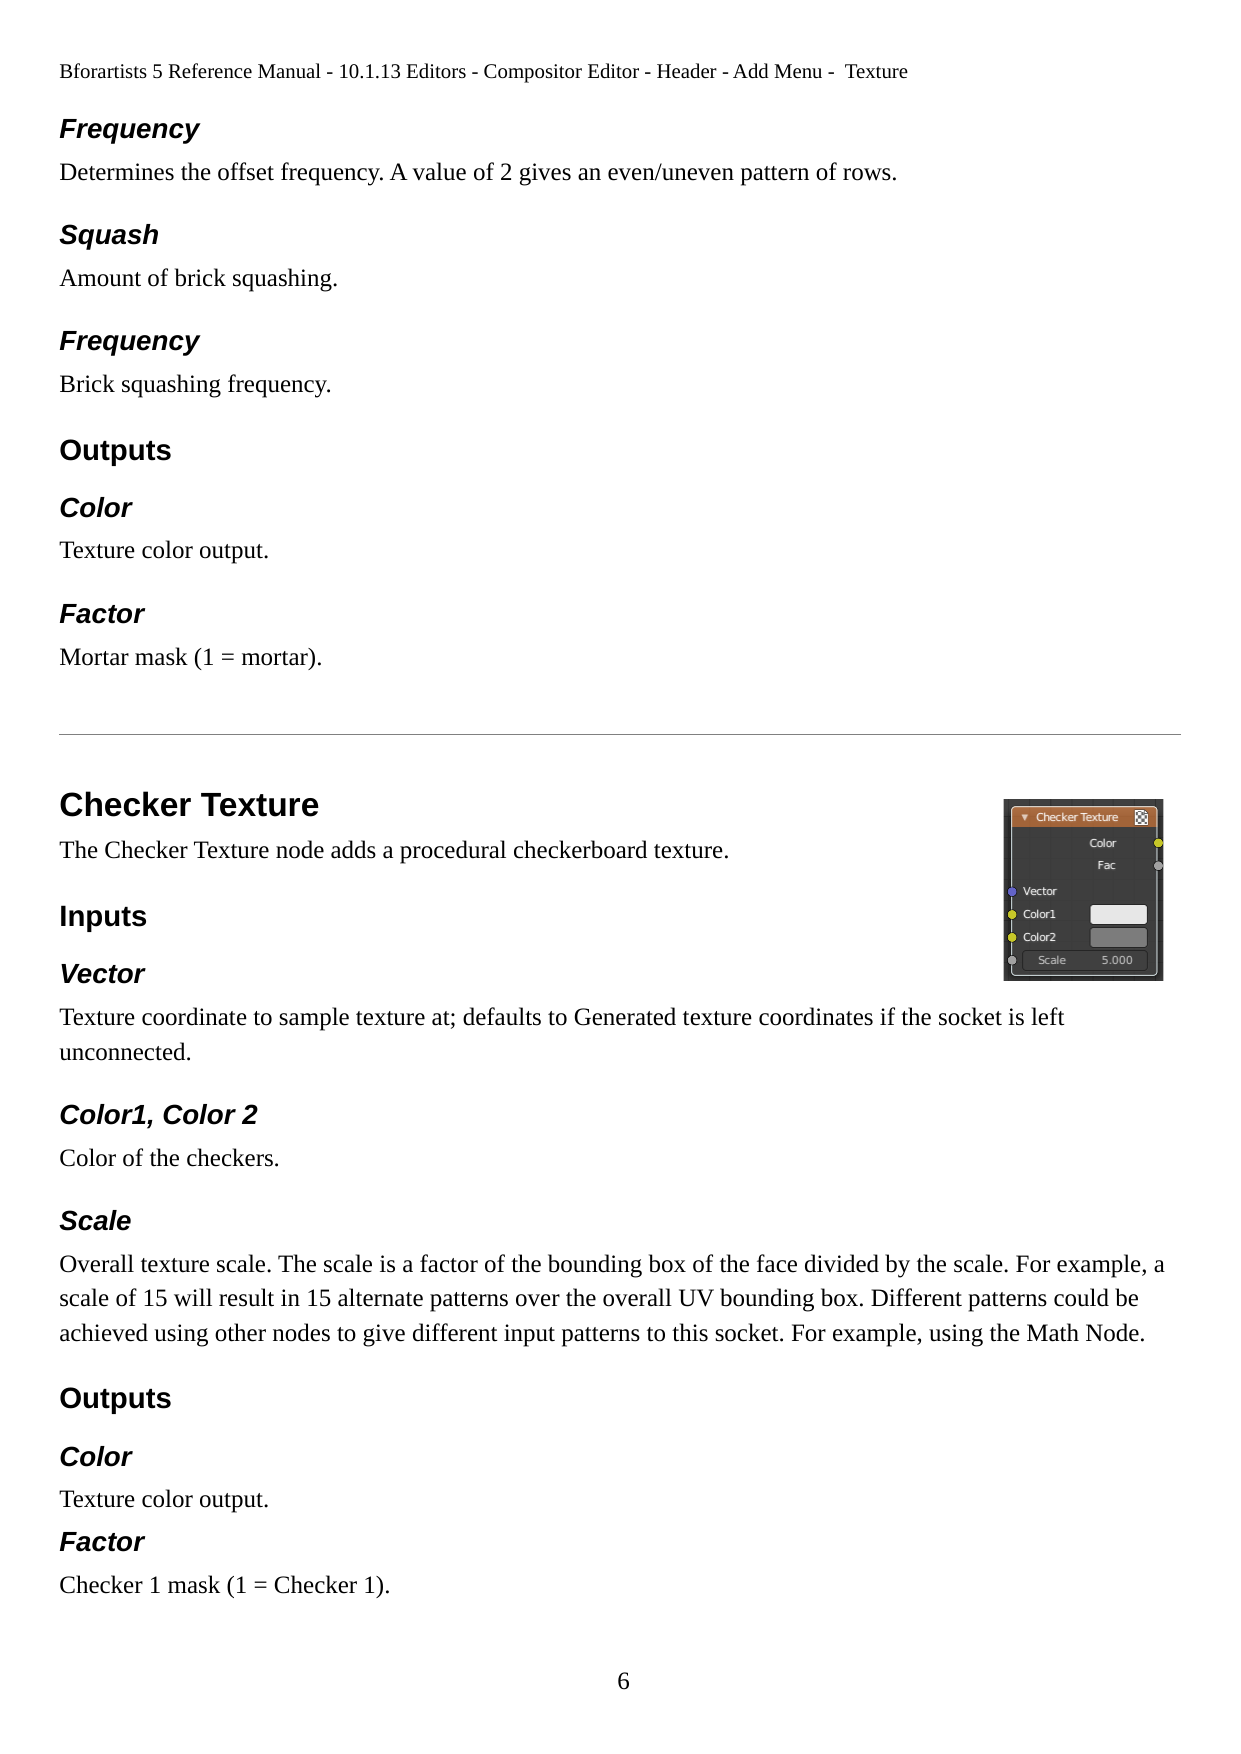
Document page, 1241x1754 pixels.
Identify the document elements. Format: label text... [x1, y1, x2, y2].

text Texture color output. [59, 536, 1181, 564]
subtitle Factor [59, 597, 1181, 629]
text Texture coordinate to sample texture at; defaults to Generated texture coordinates if the socket is left unconnected. [59, 1002, 1181, 1066]
subtitle Frequency [59, 113, 1181, 144]
subtitle Outputs [59, 432, 1181, 466]
subtitle Color1, Color 2 [59, 1098, 1181, 1130]
subtitle Color [59, 491, 1181, 523]
subtitle Inputs [59, 899, 1003, 933]
subtitle Scale [59, 1204, 1181, 1236]
subtitle Frequency [59, 324, 1181, 356]
text Overall texture scale. The scale is a factor of the bounding box of the face divided by the scale. For example, a scale of 15 will result in 15 alternate patterns over the overall UV bounding box. Different patterns could be achieved using other nodes to give different input patterns to this socket. For example, using the Math Node. [59, 1249, 1181, 1346]
text Color of the checkers. [59, 1143, 1181, 1171]
text Texture color output. [59, 1484, 1181, 1513]
subtitle Factor [59, 1526, 1181, 1557]
subtitle Vector [59, 958, 1181, 990]
text The Checker Texture node adds a procedural checkerboard texture. [59, 836, 1003, 864]
subtitle [1164, 899, 1181, 933]
picture [1003, 799, 1164, 981]
text Amount of brick squashing. [59, 263, 1181, 292]
text Determines the offset frequency. A value of 2 gives an even/uneven pattern of rows. [59, 157, 1181, 186]
subtitle Outputs [59, 1381, 1181, 1415]
text Checker 1 mask (1 = Checker 1). [59, 1570, 1181, 1599]
subtitle Squash [59, 218, 1181, 250]
subtitle Checker Texture [59, 784, 1181, 823]
text Mortar mask (1 = mortar). [59, 642, 1181, 670]
text Brick squashing frequency. [59, 369, 1181, 398]
subtitle Color [59, 1440, 1181, 1472]
